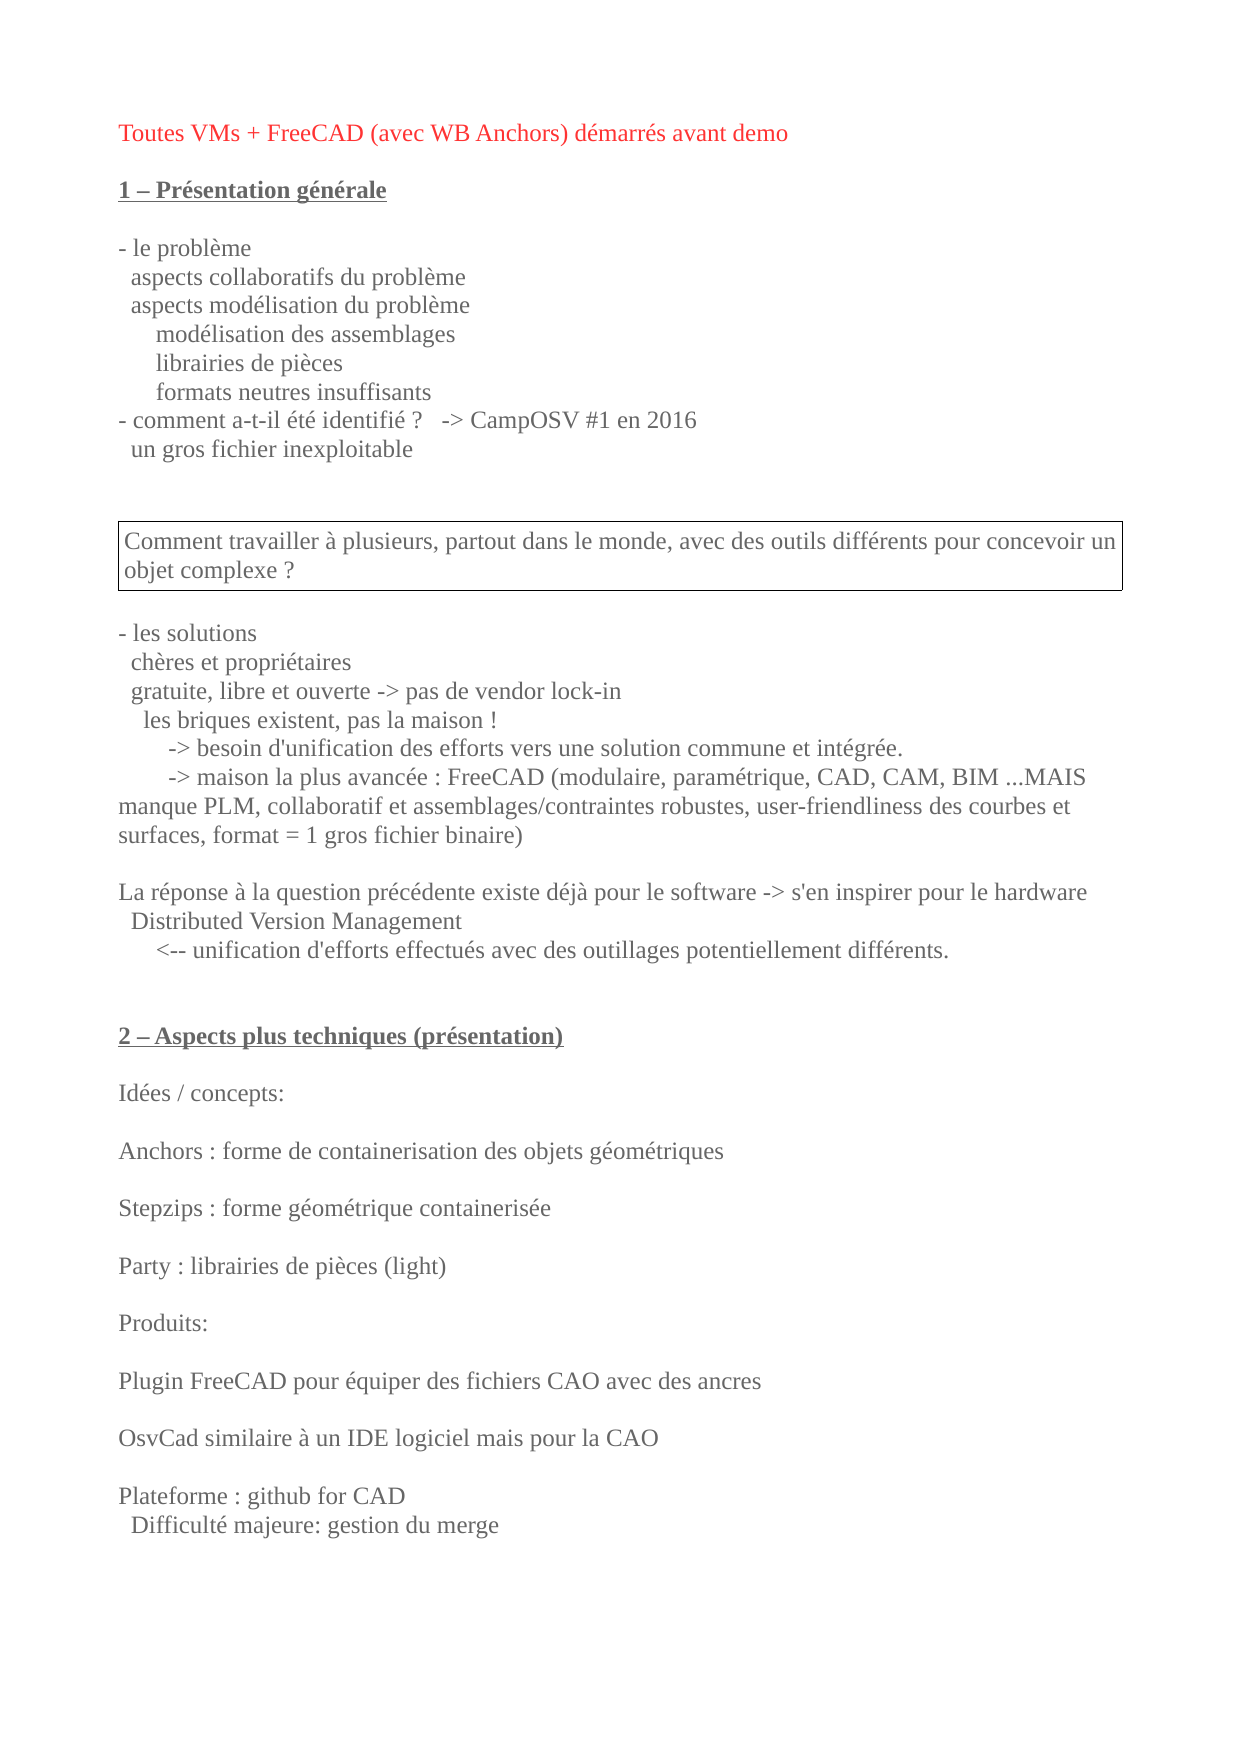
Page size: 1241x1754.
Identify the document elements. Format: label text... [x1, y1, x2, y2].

text -> maison la plus avancée : FreeCAD (modulaire, paramétrique, CAD, CAM, BIM ...MAIS manque PLM, collaboratif et assemblages/contraintes robustes, user-friendliness des courbes et surfaces, format = 1 gros fichier binaire) [118, 762, 1122, 848]
text 1 – Présentation générale [118, 176, 1122, 204]
text La réponse à la question précédente existe déjà pour le software -> s'en inspirer pour le hardware [118, 877, 1122, 906]
text - les solutions [118, 618, 1122, 647]
text Anchors : forme de containerisation des objets géométriques [118, 1136, 1122, 1165]
text aspects collaboratifs du problème [118, 262, 1122, 291]
text Idées / concepts: [118, 1078, 1122, 1107]
text chères et propriétaires [118, 647, 1122, 676]
text Stepzips : forme géométrique containerisée [118, 1193, 1122, 1222]
text <-- unification d'efforts effectués avec des outillages potentiellement différents. [118, 935, 1122, 963]
text OsvCad similaire à un IDE logiciel mais pour la CAO [118, 1423, 1122, 1452]
text 2 – Aspects plus techniques (présentation) [118, 1021, 1122, 1050]
text un gros fichier inexploitable [118, 434, 1122, 463]
text Difficulté majeure: gestion du merge [118, 1510, 1122, 1538]
text Distributed Version Management [118, 906, 1122, 935]
text modélisation des assemblages [118, 319, 1122, 348]
text Plugin FreeCAD pour équiper des fichiers CAO avec des ancres [118, 1366, 1122, 1395]
text Toutes VMs + FreeCAD (avec WB Anchors) démarrés avant demo [118, 118, 1122, 147]
text aspects modélisation du problème [118, 291, 1122, 319]
text librairies de pièces [118, 348, 1122, 377]
text formats neutres insuffisants [118, 377, 1122, 406]
text - comment a-t-il été identifié ? -> CampOSV #1 en 2016 [118, 406, 1122, 434]
table_header Comment travailler à plusieurs, partout dans le monde, avec des outils différents pour concevoir un objet complexe ? [119, 522, 1122, 590]
text les briques existent, pas la maison ! [118, 705, 1122, 733]
text - le problème [118, 233, 1122, 262]
text Party : librairies de pièces (light) [118, 1251, 1122, 1280]
text -> besoin d'unification des efforts vers une solution commune et intégrée. [118, 733, 1122, 762]
text Produits: [118, 1308, 1122, 1337]
text gratuite, libre et ouverte -> pas de vendor lock-in [118, 676, 1122, 705]
text Plateforme : github for CAD [118, 1481, 1122, 1510]
